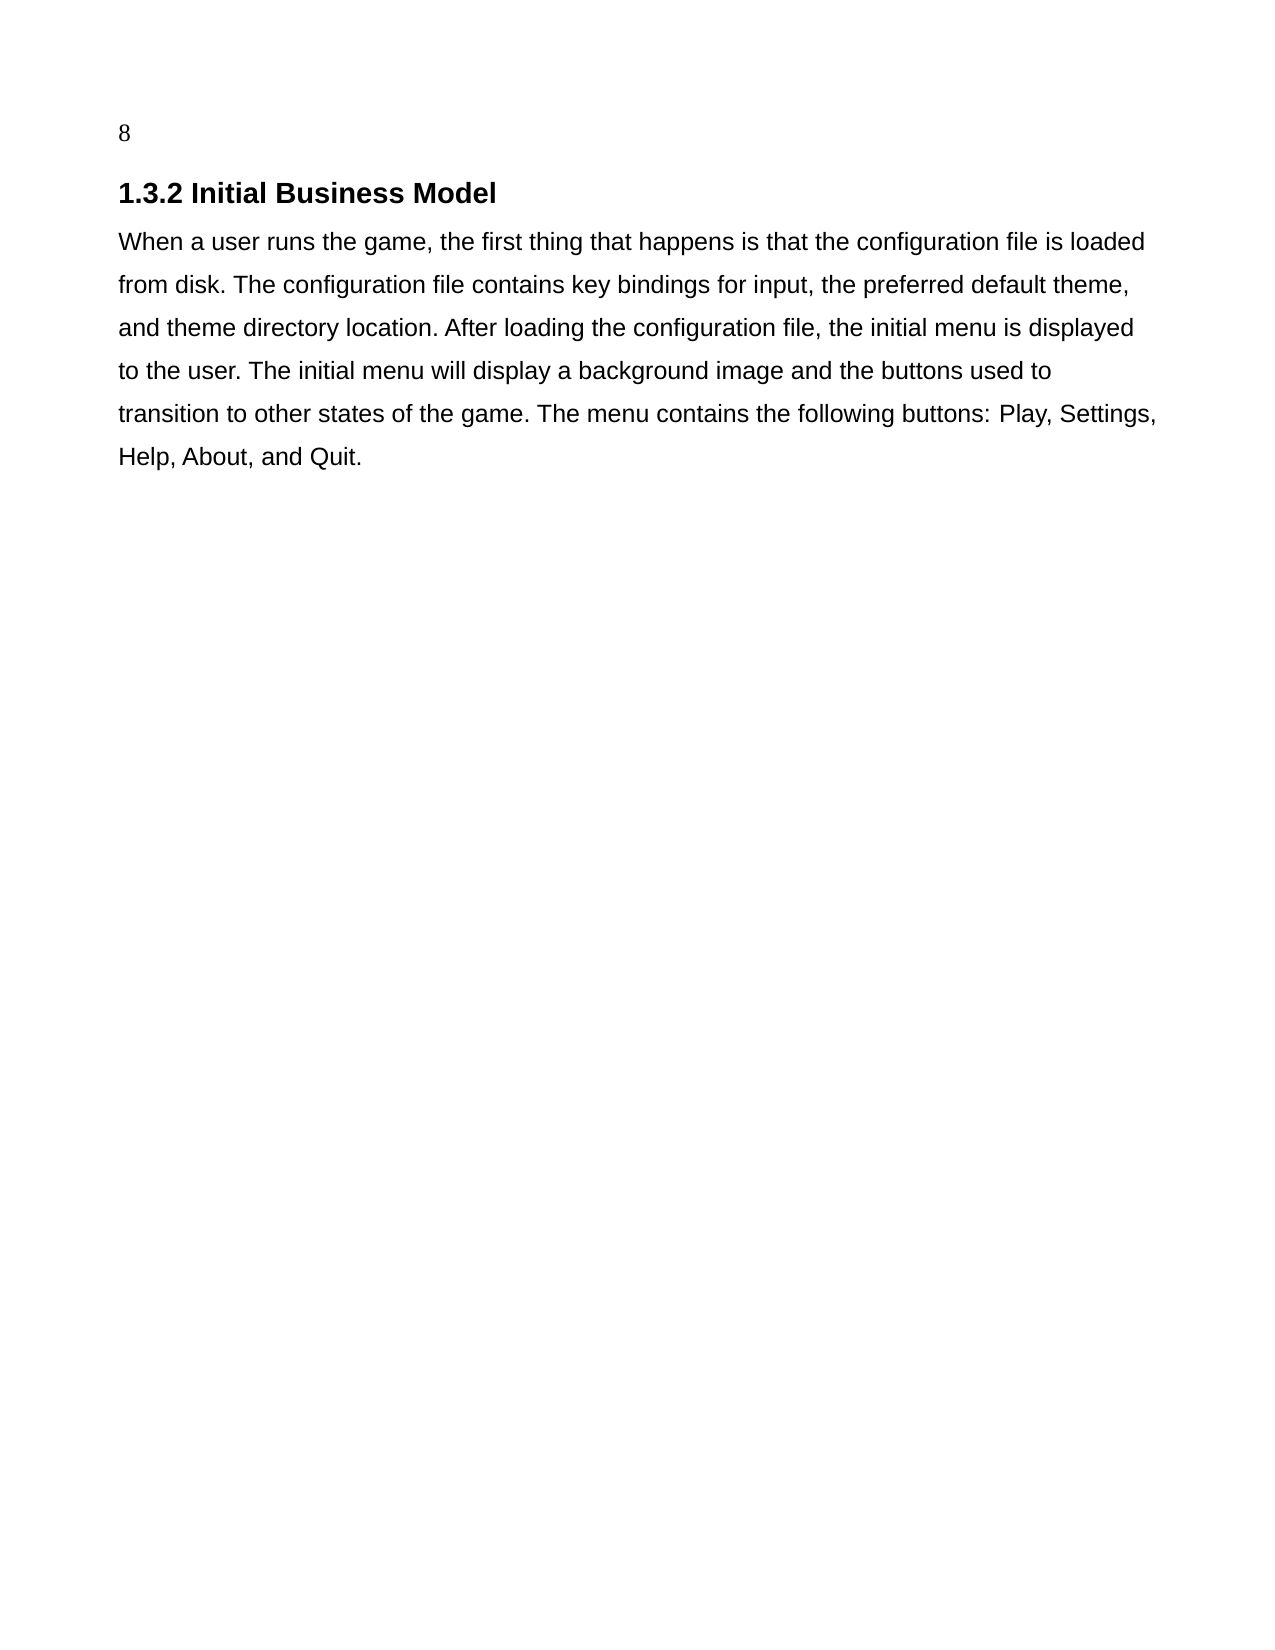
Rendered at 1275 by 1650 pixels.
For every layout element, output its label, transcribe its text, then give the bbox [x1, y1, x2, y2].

text When a user runs the game, the first thing that happens is that the configuration file is loaded from disk. The configuration file contains key bindings for input, the preferred default theme, and theme directory location. After loading the configuration file, the initial menu is displayed to the user. The initial menu will display a background image and the buttons used to transition to other states of the game. The menu contains the following buttons: Play, Settings, Help, About, and Quit. [118, 227, 1157, 471]
text 1.3.2 Initial Business Model [118, 176, 1157, 210]
